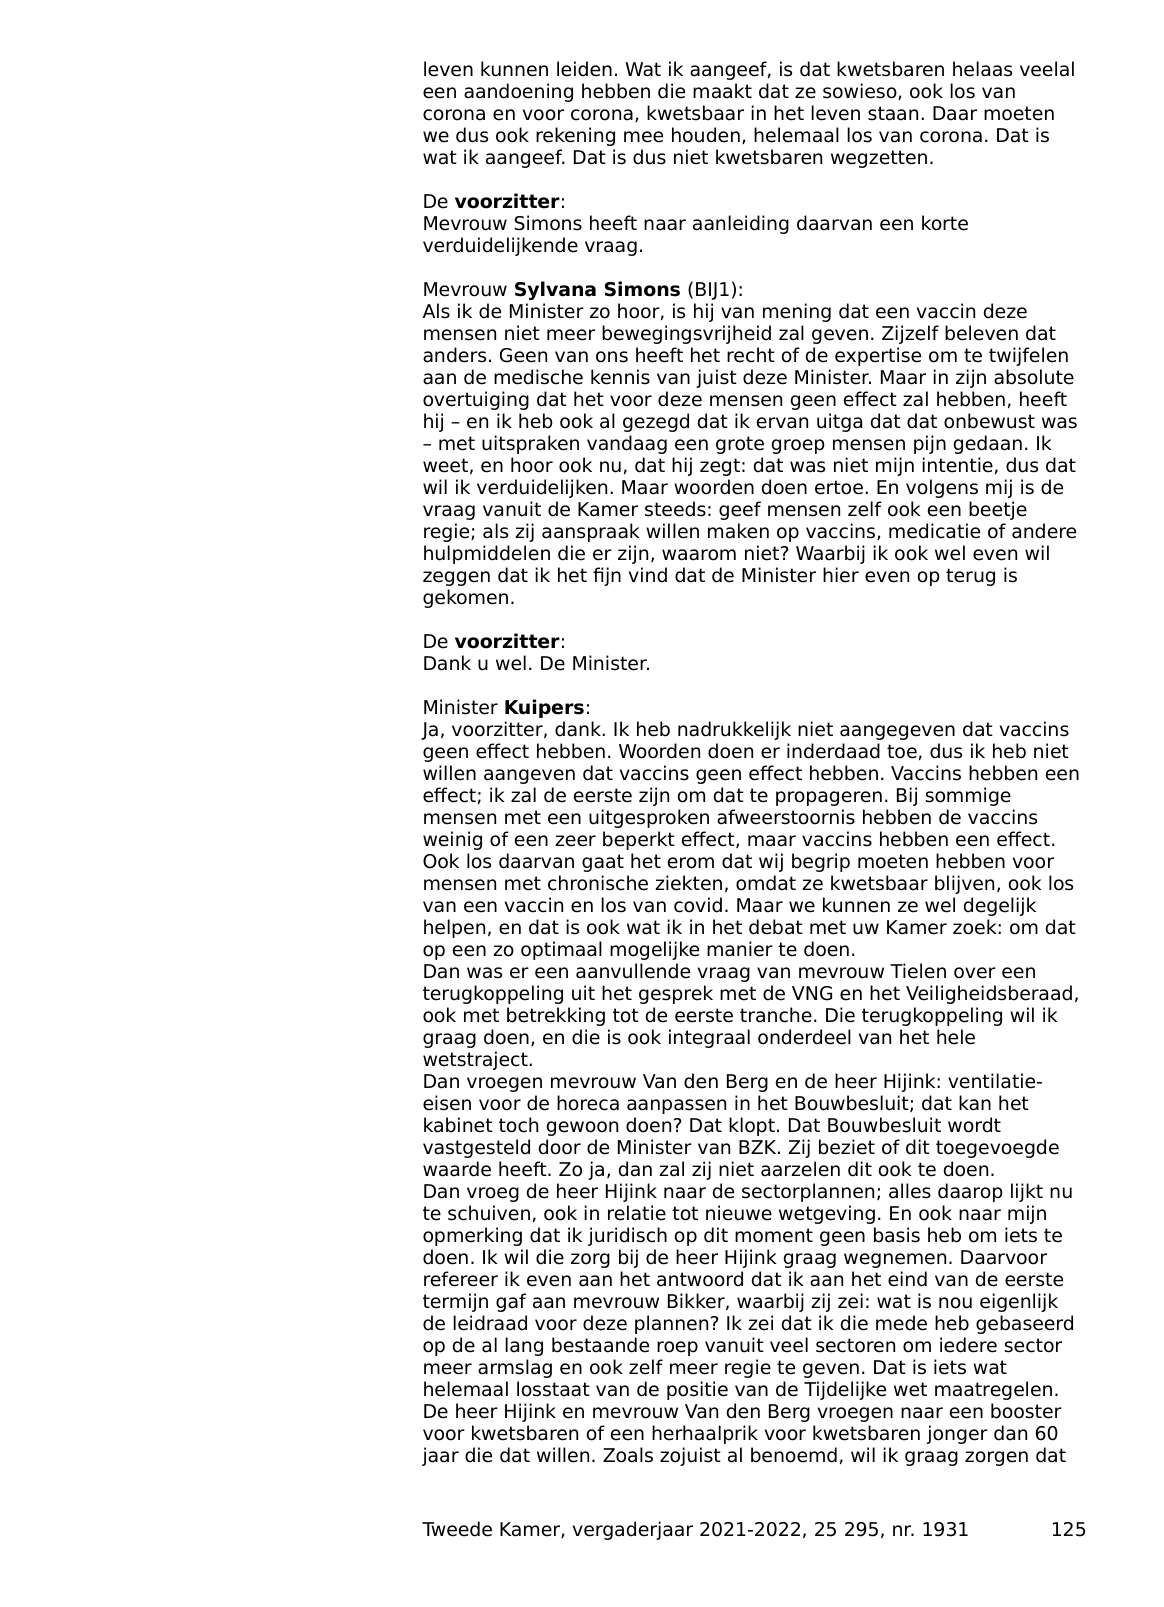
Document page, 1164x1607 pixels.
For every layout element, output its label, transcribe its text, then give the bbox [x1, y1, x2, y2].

text Mevrouw Simons heeft naar aanleiding daarvan een korte verduidelijkende vraag. [422, 213, 1087, 257]
text De voorzitter: [422, 191, 1087, 213]
text Minister Kuipers: [422, 697, 1087, 719]
text Dan was er een aanvullende vraag van mevrouw Tielen over een terugkoppeling uit het gesprek met de VNG en het Veiligheidsberaad, ook met betrekking tot de eerste tranche. Die terugkoppeling wil ik graag doen, en die is ook integraal onderdeel van het hele wetstraject. [422, 961, 1087, 1071]
text Dank u wel. De Minister. [422, 653, 1087, 675]
text Dan vroegen mevrouw Van den Berg en de heer Hijink: ventilatie-eisen voor de horeca aanpassen in het Bouwbesluit; dat kan het kabinet toch gewoon doen? Dat klopt. Dat Bouwbesluit wordt vastgesteld door de Minister van BZK. Zij beziet of dit toegevoegde waarde heeft. Zo ja, dan zal zij niet aarzelen dit ook te doen. [422, 1071, 1087, 1181]
text leven kunnen leiden. Wat ik aangeef, is dat kwetsbaren helaas veelal een aandoening hebben die maakt dat ze sowieso, ook los van corona en voor corona, kwetsbaar in het leven staan. Daar moeten we dus ook rekening mee houden, helemaal los van corona. Dat is wat ik aangeef. Dat is dus niet kwetsbaren wegzetten. [422, 59, 1087, 169]
text Dan vroeg de heer Hijink naar de sectorplannen; alles daarop lijkt nu te schuiven, ook in relatie tot nieuwe wetgeving. En ook naar mijn opmerking dat ik juridisch op dit moment geen basis heb om iets te doen. Ik wil die zorg bij de heer Hijink graag wegnemen. Daarvoor refereer ik even aan het antwoord dat ik aan het eind van de eerste termijn gaf aan mevrouw Bikker, waarbij zij zei: wat is nou eigenlijk de leidraad voor deze plannen? Ik zei dat ik die mede heb gebaseerd op de al lang bestaande roep vanuit veel sectoren om iedere sector meer armslag en ook zelf meer regie te geven. Dat is iets wat helemaal losstaat van de positie van de Tijdelijke wet maatregelen. [422, 1181, 1087, 1401]
text De voorzitter: [422, 631, 1087, 653]
text Ja, voorzitter, dank. Ik heb nadrukkelijk niet aangegeven dat vaccins geen effect hebben. Woorden doen er inderdaad toe, dus ik heb niet willen aangeven dat vaccins geen effect hebben. Vaccins hebben een effect; ik zal de eerste zijn om dat te propageren. Bij sommige mensen met een uitgesproken afweerstoornis hebben de vaccins weinig of een zeer beperkt effect, maar vaccins hebben een effect. Ook los daarvan gaat het erom dat wij begrip moeten hebben voor mensen met chronische ziekten, omdat ze kwetsbaar blijven, ook los van een vaccin en los van covid. Maar we kunnen ze wel degelijk helpen, en dat is ook wat ik in het debat met uw Kamer zoek: om dat op een zo optimaal mogelijke manier te doen. [422, 719, 1087, 961]
text De heer Hijink en mevrouw Van den Berg vroegen naar een booster voor kwetsbaren of een herhaalprik voor kwetsbaren jonger dan 60 jaar die dat willen. Zoals zojuist al benoemd, wil ik graag zorgen dat [422, 1401, 1087, 1467]
text Als ik de Minister zo hoor, is hij van mening dat een vaccin deze mensen niet meer bewegingsvrijheid zal geven. Zijzelf beleven dat anders. Geen van ons heeft het recht of de expertise om te twijfelen aan de medische kennis van juist deze Minister. Maar in zijn absolute overtuiging dat het voor deze mensen geen effect zal hebben, heeft hij – en ik heb ook al gezegd dat ik ervan uitga dat dat onbewust was – met uitspraken vandaag een grote groep mensen pijn gedaan. Ik weet, en hoor ook nu, dat hij zegt: dat was niet mijn intentie, dus dat wil ik verduidelijken. Maar woorden doen ertoe. En volgens mij is de vraag vanuit de Kamer steeds: geef mensen zelf ook een beetje regie; als zij aanspraak willen maken op vaccins, medicatie of andere hulpmiddelen die er zijn, waarom niet? Waarbij ik ook wel even wil zeggen dat ik het fijn vind dat de Minister hier even op terug is gekomen. [422, 301, 1087, 609]
text Mevrouw Sylvana Simons (BIJ1): [422, 279, 1087, 301]
